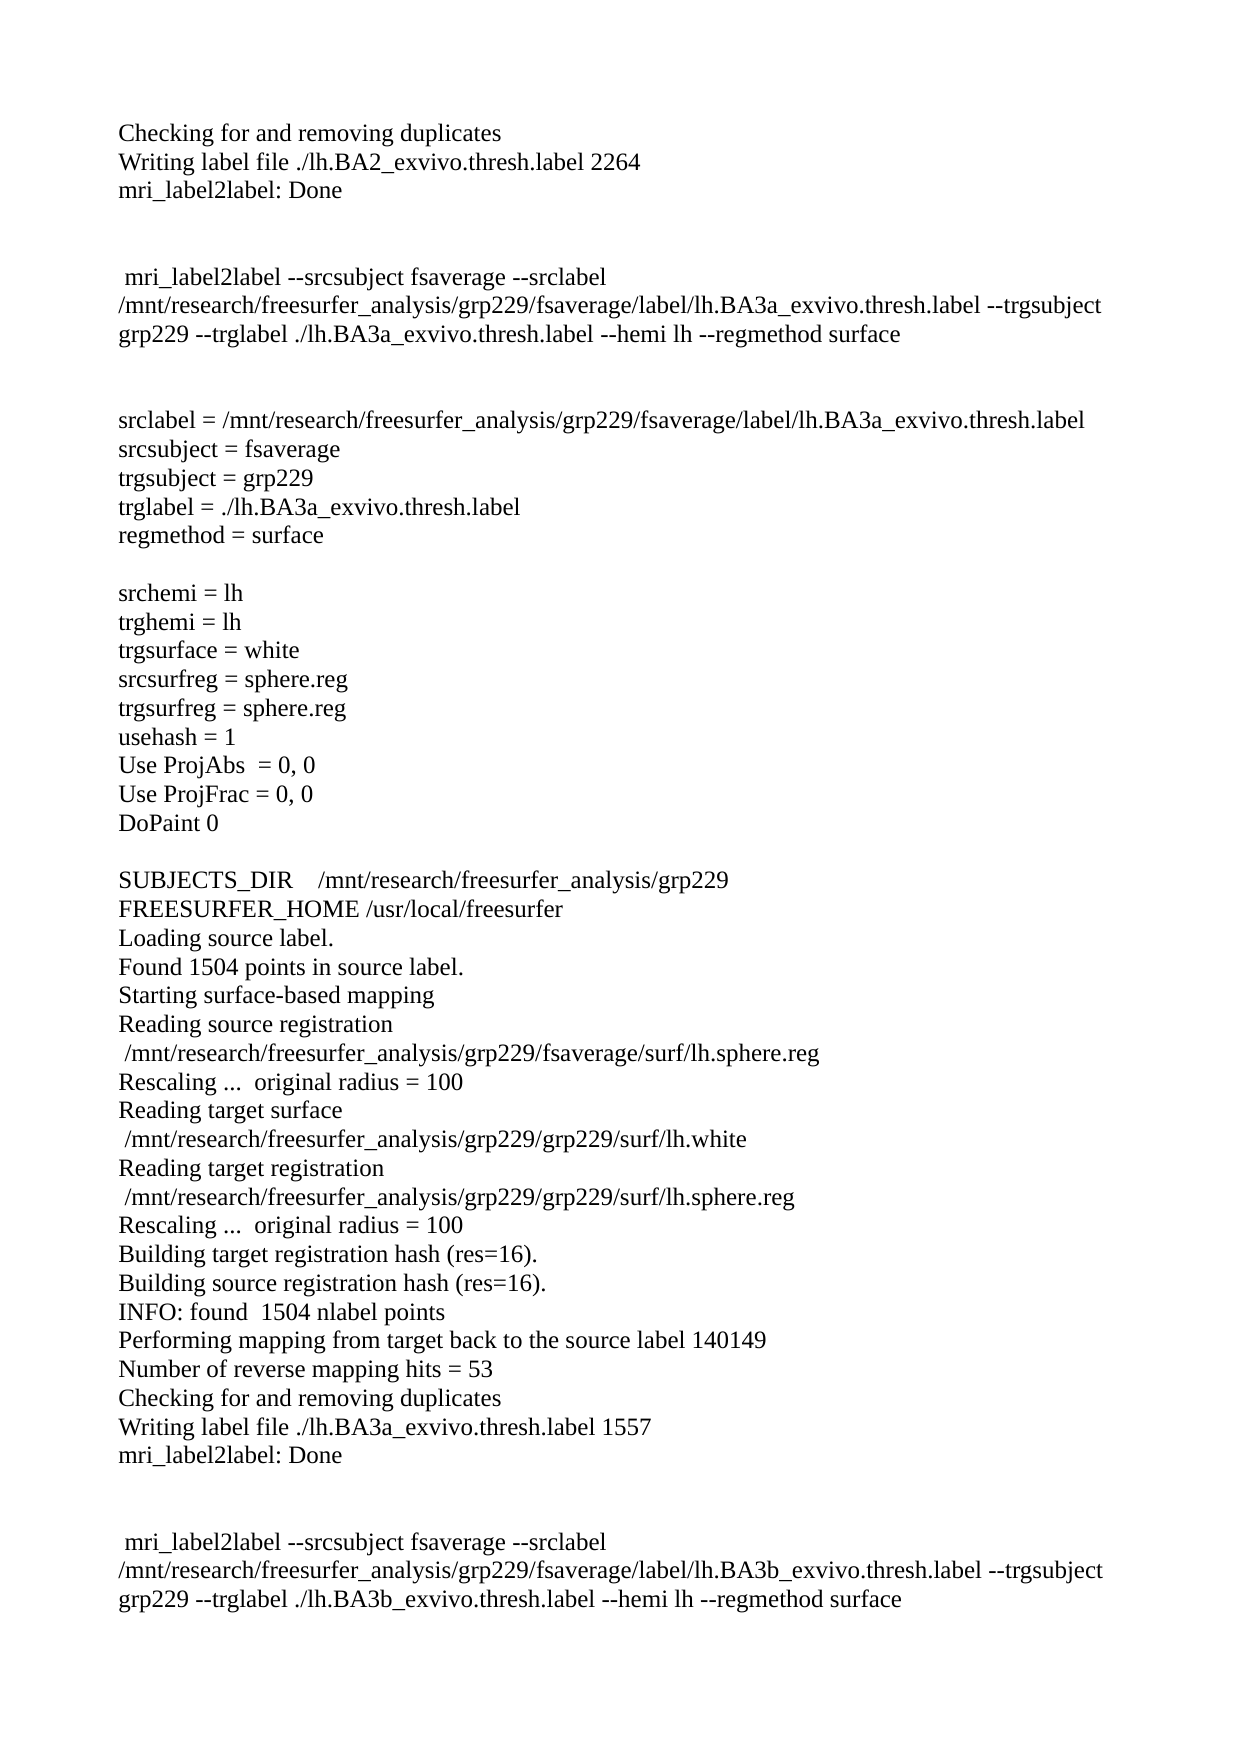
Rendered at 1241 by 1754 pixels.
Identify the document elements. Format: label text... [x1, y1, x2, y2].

text regmethod = surface [118, 521, 1122, 549]
text Reading source registration [118, 1009, 1122, 1038]
text mri_label2label --srcsubject fsaverage --srclabel /mnt/research/freesurfer_analysis/grp229/fsaverage/label/lh.BA3b_exvivo.thresh.label --trgsubject grp229 --trglabel ./lh.BA3b_exvivo.thresh.label --hemi lh --regmethod surface [118, 1527, 1122, 1613]
text /mnt/research/freesurfer_analysis/grp229/fsaverage/surf/lh.sphere.reg [118, 1038, 1122, 1067]
text Use ProjAbs = 0, 0 [118, 751, 1122, 779]
text usehash = 1 [118, 722, 1122, 751]
text Building source registration hash (res=16). [118, 1268, 1122, 1297]
text Performing mapping from target back to the source label 140149 [118, 1326, 1122, 1354]
text trgsurfreg = sphere.reg [118, 693, 1122, 722]
text trgsurface = white [118, 636, 1122, 664]
text Starting surface-based mapping [118, 981, 1122, 1009]
text trglabel = ./lh.BA3a_exvivo.thresh.label [118, 492, 1122, 521]
text Checking for and removing duplicates [118, 118, 1122, 147]
text Loading source label. [118, 923, 1122, 952]
text mri_label2label: Done [118, 1441, 1122, 1469]
text Rescaling ... original radius = 100 [118, 1067, 1122, 1096]
text srcsurfreg = sphere.reg [118, 664, 1122, 693]
text trghemi = lh [118, 607, 1122, 636]
text mri_label2label: Done [118, 176, 1122, 204]
text Checking for and removing duplicates [118, 1383, 1122, 1412]
text Rescaling ... original radius = 100 [118, 1211, 1122, 1239]
text Writing label file ./lh.BA3a_exvivo.thresh.label 1557 [118, 1412, 1122, 1441]
text Use ProjFrac = 0, 0 [118, 779, 1122, 808]
text /mnt/research/freesurfer_analysis/grp229/grp229/surf/lh.white [118, 1124, 1122, 1153]
text SUBJECTS_DIR /mnt/research/freesurfer_analysis/grp229 [118, 866, 1122, 894]
text Reading target surface [118, 1096, 1122, 1124]
text Found 1504 points in source label. [118, 952, 1122, 981]
text Writing label file ./lh.BA2_exvivo.thresh.label 2264 [118, 147, 1122, 176]
text DoPaint 0 [118, 808, 1122, 837]
text Number of reverse mapping hits = 53 [118, 1354, 1122, 1383]
text /mnt/research/freesurfer_analysis/grp229/grp229/surf/lh.sphere.reg [118, 1182, 1122, 1211]
text srclabel = /mnt/research/freesurfer_analysis/grp229/fsaverage/label/lh.BA3a_exvivo.thresh.label [118, 406, 1122, 434]
text srchemi = lh [118, 578, 1122, 607]
text Reading target registration [118, 1153, 1122, 1182]
text srcsubject = fsaverage [118, 434, 1122, 463]
text Building target registration hash (res=16). [118, 1239, 1122, 1268]
text INFO: found 1504 nlabel points [118, 1297, 1122, 1326]
text mri_label2label --srcsubject fsaverage --srclabel /mnt/research/freesurfer_analysis/grp229/fsaverage/label/lh.BA3a_exvivo.thresh.label --trgsubject grp229 --trglabel ./lh.BA3a_exvivo.thresh.label --hemi lh --regmethod surface [118, 262, 1122, 348]
text FREESURFER_HOME /usr/local/freesurfer [118, 894, 1122, 923]
text trgsubject = grp229 [118, 463, 1122, 492]
